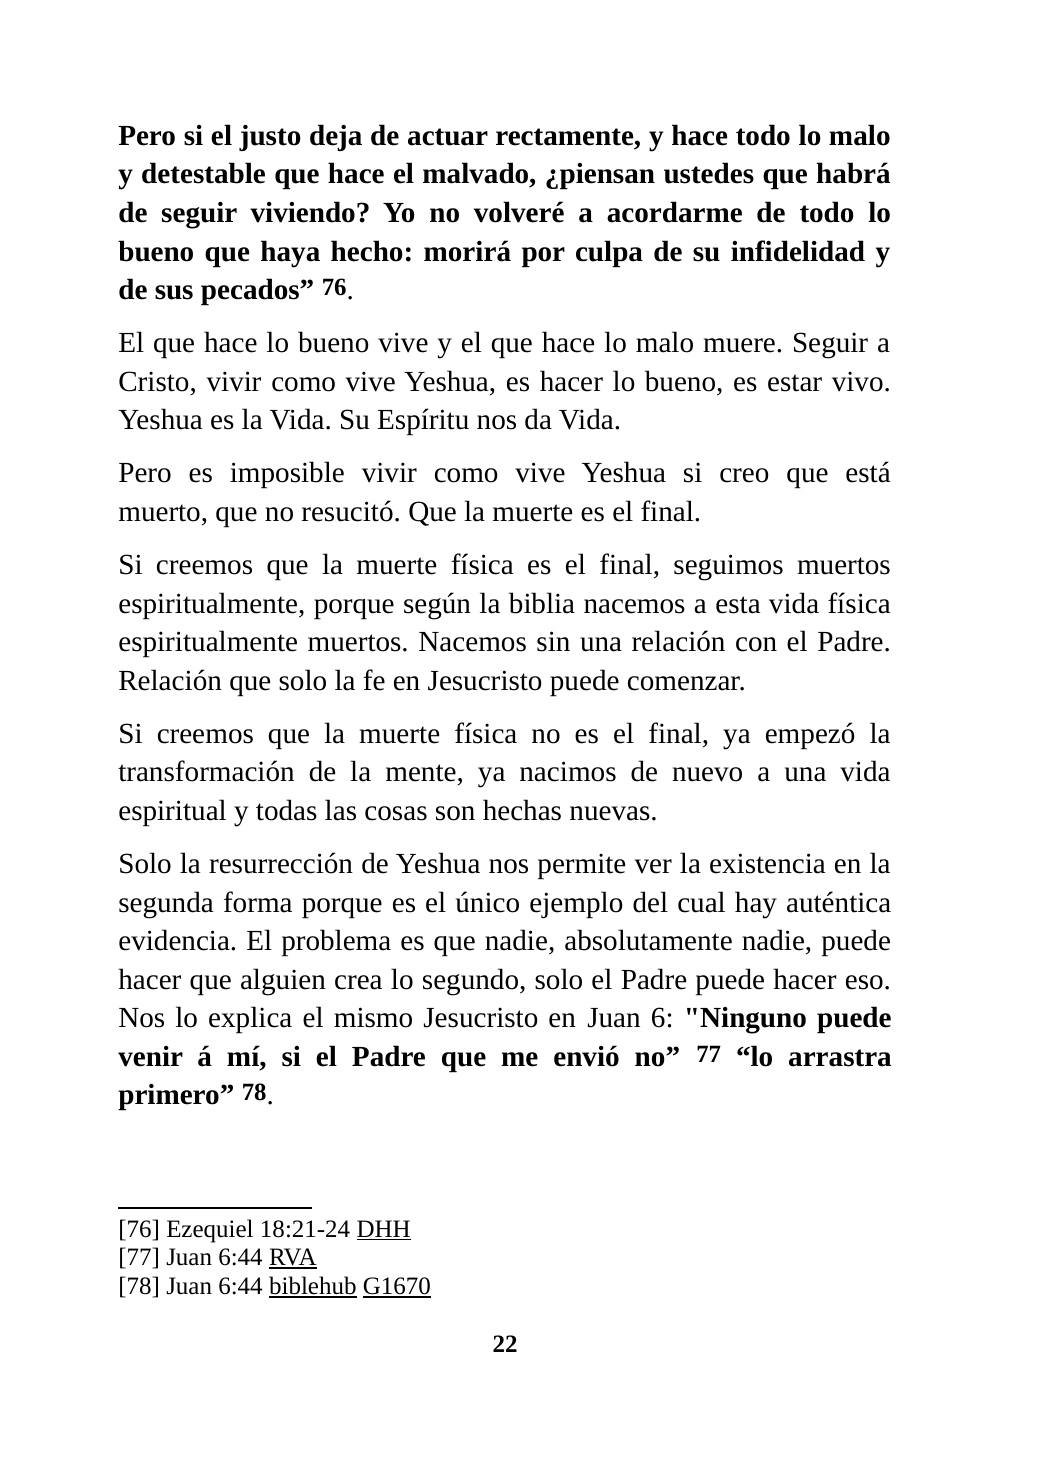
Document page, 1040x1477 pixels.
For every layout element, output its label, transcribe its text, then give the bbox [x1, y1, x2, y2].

text Si creemos que la muerte física es el final, seguimos muertos espiritualmente, porque según la biblia nacemos a esta vida física espiritualmente muertos. Nacemos sin una relación con el Padre. Relación que solo la fe en Jesucristo puede comenzar. [118, 547, 892, 696]
text Juan 6:44 biblehub G1670 [118, 1271, 892, 1300]
text El que hace lo bueno vive y el que hace lo malo muere. Seguir a Cristo, vivir como vive Yeshua, es hacer lo bueno, es estar vivo. Yeshua es la Vida. Su Espíritu nos da Vida. [118, 325, 892, 436]
text Pero es imposible vivir como vive Yeshua si creo que está muerto, que no resucitó. Que la muerte es el final. [118, 456, 892, 528]
text Si creemos que la muerte física no es el final, ya empezó la transformación de la mente, ya nacimos de nuevo a una vida espiritual y todas las cosas son hechas nuevas. [118, 716, 892, 827]
text Pero si el justo deja de actuar rectamente, y hace todo lo malo y detestable que hace el malvado, ¿piensan ustedes que habrá de seguir viviendo? Yo no volveré a acordarme de todo lo bueno que haya hecho: morirá por culpa de su infidelidad y de sus pecados” . [118, 118, 892, 306]
text Solo la resurrección de Yeshua nos permite ver la existencia en la segunda forma porque es el único ejemplo del cual hay auténtica evidencia. El problema es que nadie, absolutamente nadie, puede hacer que alguien crea lo segundo, solo el Padre puede hacer eso. Nos lo explica el mismo Jesucristo en Juan 6: "Ninguno puede venir á mí, si el Padre que me envió no” “lo arrastra primero” . [118, 846, 892, 1111]
text Juan 6:44 RVA [118, 1242, 892, 1271]
text Ezequiel 18:21-24 DHH [118, 1214, 892, 1242]
